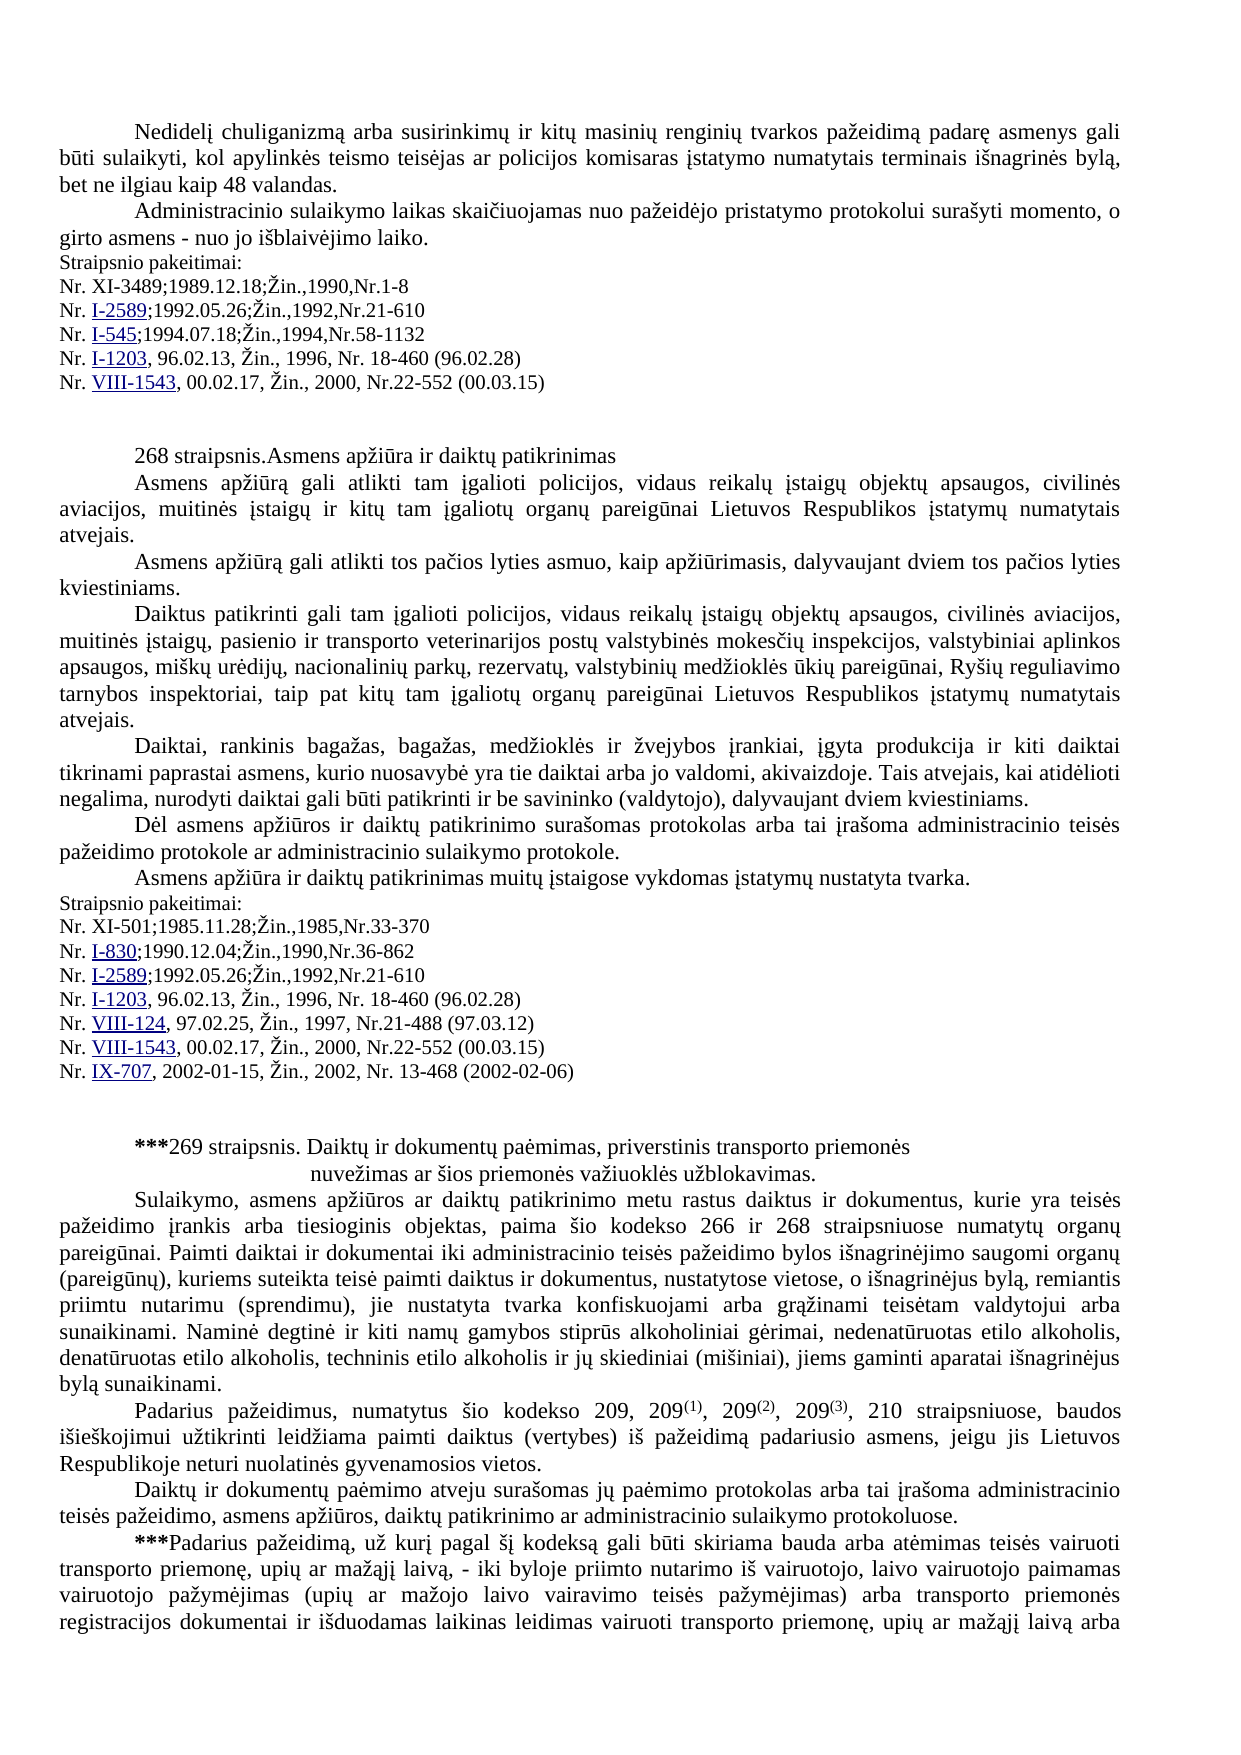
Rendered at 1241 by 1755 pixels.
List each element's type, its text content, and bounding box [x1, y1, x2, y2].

text Nr. I-1203, 96.02.13, Žin., 1996, Nr. 18-460 (96.02.28) [59, 346, 1122, 370]
text ***Padarius pažeidimą, už kurį pagal šį kodeksą gali būti skiriama bauda arba atėmimas teisės vairuoti transporto priemonę, upių ar mažąjį laivą, - iki byloje priimto nutarimo iš vairuotojo, laivo vairuotojo paimamas vairuotojo pažymėjimas (upių ar mažojo laivo vairavimo teisės pažymėjimas) arba transporto priemonės registracijos dokumentai ir išduodamas laikinas leidimas vairuoti transporto priemonę, upių ar mažąjį laivą arba [59, 1529, 1122, 1634]
text Sulaikymo, asmens apžiūros ar daiktų patikrinimo metu rastus daiktus ir dokumentus, kurie yra teisės pažeidimo įrankis arba tiesioginis objektas, paima šio kodekso 266 ir 268 straipsniuose numatytų organų pareigūnai. Paimti daiktai ir dokumentai iki administracinio teisės pažeidimo bylos išnagrinėjimo saugomi organų (pareigūnų), kuriems suteikta teisė paimti daiktus ir dokumentus, nustatytose vietose, o išnagrinėjus bylą, remiantis priimtu nutarimu (sprendimu), jie nustatyta tvarka konfiskuojami arba grąžinami teisėtam valdytojui arba sunaikinami. Naminė degtinė ir kiti namų gamybos stiprūs alkoholiniai gėrimai, nedenatūruotas etilo alkoholis, denatūruotas etilo alkoholis, techninis etilo alkoholis ir jų skiediniai (mišiniai), jiems gaminti aparatai išnagrinėjus bylą sunaikinami. [59, 1186, 1122, 1397]
text Daiktų ir dokumentų paėmimo atveju surašomas jų paėmimo protokolas arba tai įrašoma administracinio teisės pažeidimo, asmens apžiūros, daiktų patikrinimo ar administracinio sulaikymo protokoluose. [59, 1476, 1122, 1529]
text Padarius pažeidimus, numatytus šio kodekso 209, 209(1), 209(2), 209(3), 210 straipsniuose, baudos išieškojimui užtikrinti leidžiama paimti daiktus (vertybes) iš pažeidimą padariusio asmens, jeigu jis Lietuvos Respublikoje neturi nuolatinės gyvenamosios vietos. [59, 1397, 1122, 1476]
text Daiktai, rankinis bagažas, bagažas, medžioklės ir žvejybos įrankiai, įgyta produkcija ir kiti daiktai tikrinami paprastai asmens, kurio nuosavybė yra tie daiktai arba jo valdomi, akivaizdoje. Tais atvejais, kai atidėlioti negalima, nurodyti daiktai gali būti patikrinti ir be savininko (valdytojo), dalyvaujant dviem kviestiniams. [59, 732, 1122, 811]
text Dėl asmens apžiūros ir daiktų patikrinimo surašomas protokolas arba tai įrašoma administracinio teisės pažeidimo protokole ar administracinio sulaikymo protokole. [59, 811, 1122, 864]
text Asmens apžiūra ir daiktų patikrinimas muitų įstaigose vykdomas įstatymų nustatyta tvarka. [59, 864, 1122, 890]
text Nr. XI-501;1985.11.28;Žin.,1985,Nr.33-370 [59, 914, 1122, 938]
text Nr. I-2589;1992.05.26;Žin.,1992,Nr.21-610 [59, 298, 1122, 322]
text Asmens apžiūrą gali atlikti tos pačios lyties asmuo, kaip apžiūrimasis, dalyvaujant dviem tos pačios lyties kviestiniams. [59, 548, 1122, 601]
text nuvežimas ar šios priemonės važiuoklės užblokavimas. [310, 1160, 1122, 1186]
text Daiktus patikrinti gali tam įgalioti policijos, vidaus reikalų įstaigų objektų apsaugos, civilinės aviacijos, muitinės įstaigų, pasienio ir transporto veterinarijos postų valstybinės mokesčių inspekcijos, valstybiniai aplinkos apsaugos, miškų urėdijų, nacionalinių parkų, rezervatų, valstybinių medžioklės ūkių pareigūnai, Ryšių reguliavimo tarnybos inspektoriai, taip pat kitų tam įgaliotų organų pareigūnai Lietuvos Respublikos įstatymų numatytais atvejais. [59, 601, 1122, 732]
text Nr. VIII-124, 97.02.25, Žin., 1997, Nr.21-488 (97.03.12) [59, 1011, 1122, 1035]
text ***269 straipsnis. Daiktų ir dokumentų paėmimas, priverstinis transporto priemonės [134, 1133, 1122, 1160]
text Nr. IX-707, 2002-01-15, Žin., 2002, Nr. 13-468 (2002-02-06) [59, 1059, 1122, 1083]
text Straipsnio pakeitimai: [59, 890, 1122, 914]
text Nr. VIII-1543, 00.02.17, Žin., 2000, Nr.22-552 (00.03.15) [59, 370, 1122, 394]
text 268 straipsnis.Asmens apžiūra ir daiktų patikrinimas [59, 442, 1122, 469]
text Straipsnio pakeitimai: [59, 250, 1122, 274]
text Nedidelį chuliganizmą arba susirinkimų ir kitų masinių renginių tvarkos pažeidimą padarę asmenys gali būti sulaikyti, kol apylinkės teismo teisėjas ar policijos komisaras įstatymo numatytais terminais išnagrinės bylą, bet ne ilgiau kaip 48 valandas. [59, 118, 1122, 197]
text Asmens apžiūrą gali atlikti tam įgalioti policijos, vidaus reikalų įstaigų objektų apsaugos, civilinės aviacijos, muitinės įstaigų ir kitų tam įgaliotų organų pareigūnai Lietuvos Respublikos įstatymų numatytais atvejais. [59, 469, 1122, 548]
text Administracinio sulaikymo laikas skaičiuojamas nuo pažeidėjo pristatymo protokolui surašyti momento, o girto asmens - nuo jo išblaivėjimo laiko. [59, 197, 1122, 250]
text Nr. I-1203, 96.02.13, Žin., 1996, Nr. 18-460 (96.02.28) [59, 987, 1122, 1011]
text Nr. I-2589;1992.05.26;Žin.,1992,Nr.21-610 [59, 963, 1122, 987]
text Nr. XI-3489;1989.12.18;Žin.,1990,Nr.1-8 [59, 274, 1122, 298]
text Nr. I-545;1994.07.18;Žin.,1994,Nr.58-1132 [59, 322, 1122, 346]
text Nr. I-830;1990.12.04;Žin.,1990,Nr.36-862 [59, 938, 1122, 963]
text Nr. VIII-1543, 00.02.17, Žin., 2000, Nr.22-552 (00.03.15) [59, 1035, 1122, 1059]
